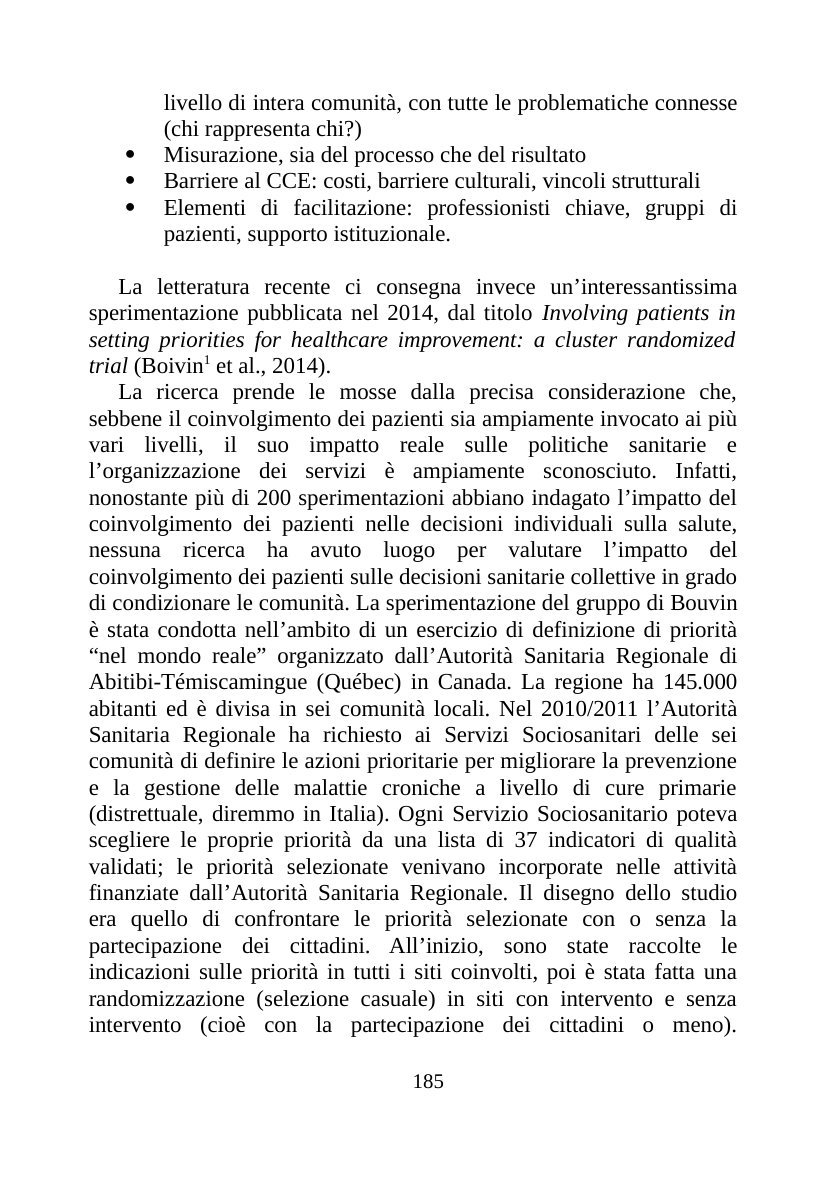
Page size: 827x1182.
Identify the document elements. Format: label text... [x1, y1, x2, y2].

list Elementi di facilitazione: professionisti chiave, gruppi di pazienti, supporto istituzionale. [126, 194, 738, 247]
text La letteratura recente ci consegna invece un’interessantissima sperimentazione pubblicata nel 2014, dal titolo Involving patients in setting priorities for healthcare improvement: a cluster randomized trial (Boivin1 et al., 2014). [88, 273, 738, 378]
text La ricerca prende le mosse dalla precisa considerazione che, sebbene il coinvolgimento dei pazienti sia ampiamente invocato ai più vari livelli, il suo impatto reale sulle politiche sanitarie e l’organizzazione dei servizi è ampiamente sconosciuto. Infatti, nonostante più di 200 sperimentazioni abbiano indagato l’impatto del coinvolgimento dei pazienti nelle decisioni individuali sulla salute, nessuna ricerca ha avuto luogo per valutare l’impatto del coinvolgimento dei pazienti sulle decisioni sanitarie collettive in grado di condizionare le comunità. La sperimentazione del gruppo di Bouvin è stata condotta nell’ambito di un esercizio di definizione di priorità “nel mondo reale” organizzato dall’Autorità Sanitaria Regionale di Abitibi-Témiscamingue (Québec) in Canada. La regione ha 145.000 abitanti ed è divisa in sei comunità locali. Nel 2010/2011 l’Autorità Sanitaria Regionale ha richiesto ai Servizi Sociosanitari delle sei comunità di definire le azioni prioritarie per migliorare la prevenzione e la gestione delle malattie croniche a livello di cure primarie (distrettuale, diremmo in Italia). Ogni Servizio Sociosanitario poteva scegliere le proprie priorità da una lista di 37 indicatori di qualità validati; le priorità selezionate venivano incorporate nelle attività finanziate dall’Autorità Sanitaria Regionale. Il disegno dello studio era quello di confrontare le priorità selezionate con o senza la partecipazione dei cittadini. All’inizio, sono state raccolte le indicazioni sulle priorità in tutti i siti coinvolti, poi è stata fatta una randomizzazione (selezione casuale) in siti con intervento e senza intervento (cioè con la partecipazione dei cittadini o meno). [88, 378, 738, 1037]
list Barriere al CCE: costi, barriere culturali, vincoli strutturali [126, 168, 738, 194]
list livello di intera comunità, con tutte le problematiche connesse (chi rappresenta chi?) [126, 88, 738, 141]
list Misurazione, sia del processo che del risultato [126, 141, 738, 168]
